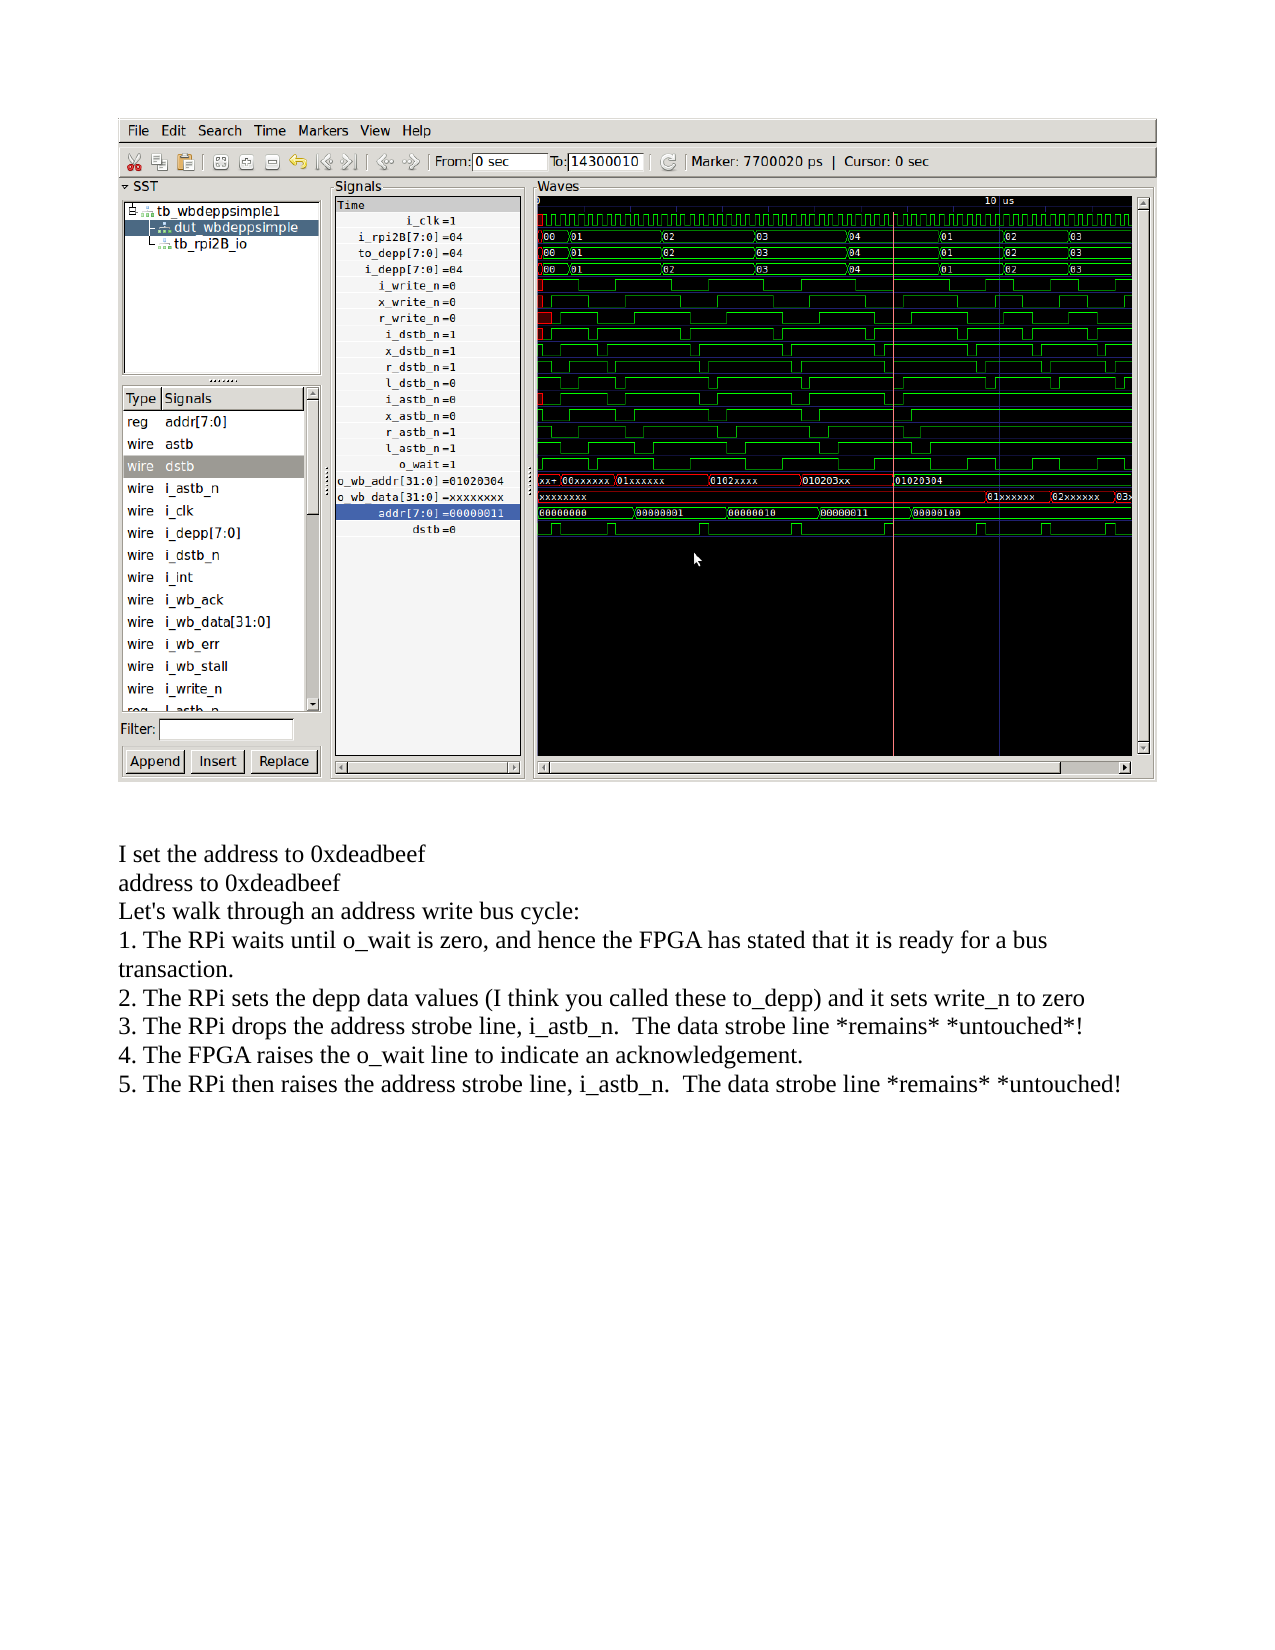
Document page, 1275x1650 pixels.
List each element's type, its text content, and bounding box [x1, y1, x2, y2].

picture [118, 118, 1157, 782]
text address to 0xdeadbeef [118, 868, 1157, 896]
text Let's walk through an address write bus cycle: 1. The RPi waits until o_wait is zero, and hence the FPGA has stated that it is ready for a bus transaction. 2. The RPi sets the depp data values (I think you called these to_depp) and it sets write_n to zero 3. The RPi drops the address strobe line, i_astb_n. The data strobe line *remains* *untouched*! 4. The FPGA raises the o_wait line to indicate an acknowledgement. 5. The RPi then raises the address strobe line, i_astb_n. The data strobe line *remains* *untouched! [118, 896, 1157, 1098]
text I set the address to 0xdeadbeef [118, 839, 1157, 868]
